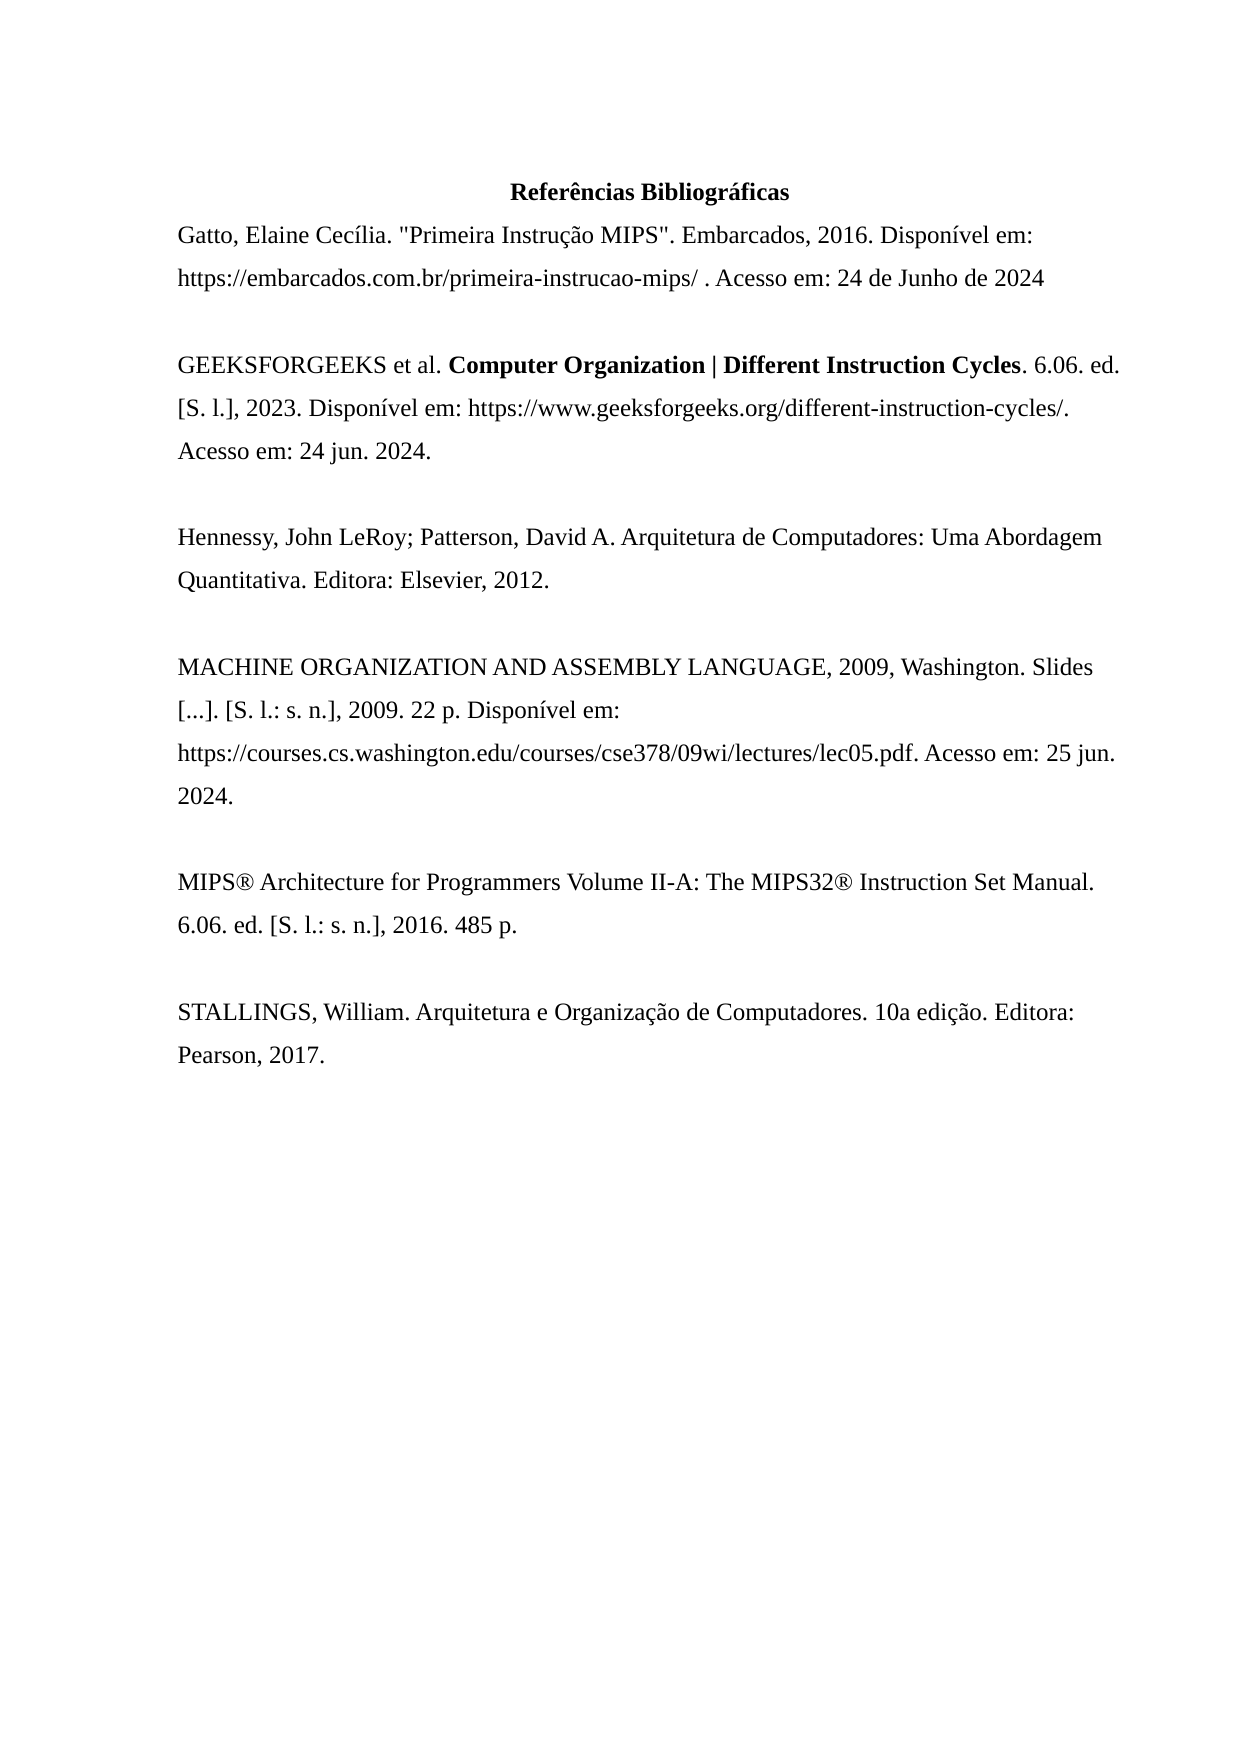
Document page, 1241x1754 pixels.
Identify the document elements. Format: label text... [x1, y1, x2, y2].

text Gatto, Elaine Cecília. "Primeira Instrução MIPS". Embarcados, 2016. Disponível em: https://embarcados.com.br/primeira-instrucao-mips/ . Acesso em: 24 de Junho de 2024 [177, 220, 1122, 292]
text MACHINE ORGANIZATION AND ASSEMBLY LANGUAGE, 2009, Washington. Slides [...]. [S. l.: s. n.], 2009. 22 p. Disponível em: https://courses.cs.washington.edu/courses/cse378/09wi/lectures/lec05.pdf. Acesso em: 25 jun. 2024. [177, 652, 1122, 810]
text Hennessy, John LeRoy; Patterson, David A. Arquitetura de Computadores: Uma Abordagem Quantitativa. Editora: Elsevier, 2012. [177, 522, 1122, 594]
text MIPS® Architecture for Programmers Volume II-A: The MIPS32® Instruction Set Manual. 6.06. ed. [S. l.: s. n.], 2016. 485 p. [177, 867, 1122, 939]
text STALLINGS, William. Arquitetura e Organização de Computadores. 10a edição. Editora: Pearson, 2017. [177, 997, 1122, 1068]
text GEEKSFORGEEKS et al. Computer Organization | Different Instruction Cycles. 6.06. ed. [S. l.], 2023. Disponível em: https://www.geeksforgeeks.org/different-instruction-cycles/. Acesso em: 24 jun. 2024. [177, 350, 1122, 465]
text Referências Bibliográficas [177, 177, 1122, 206]
